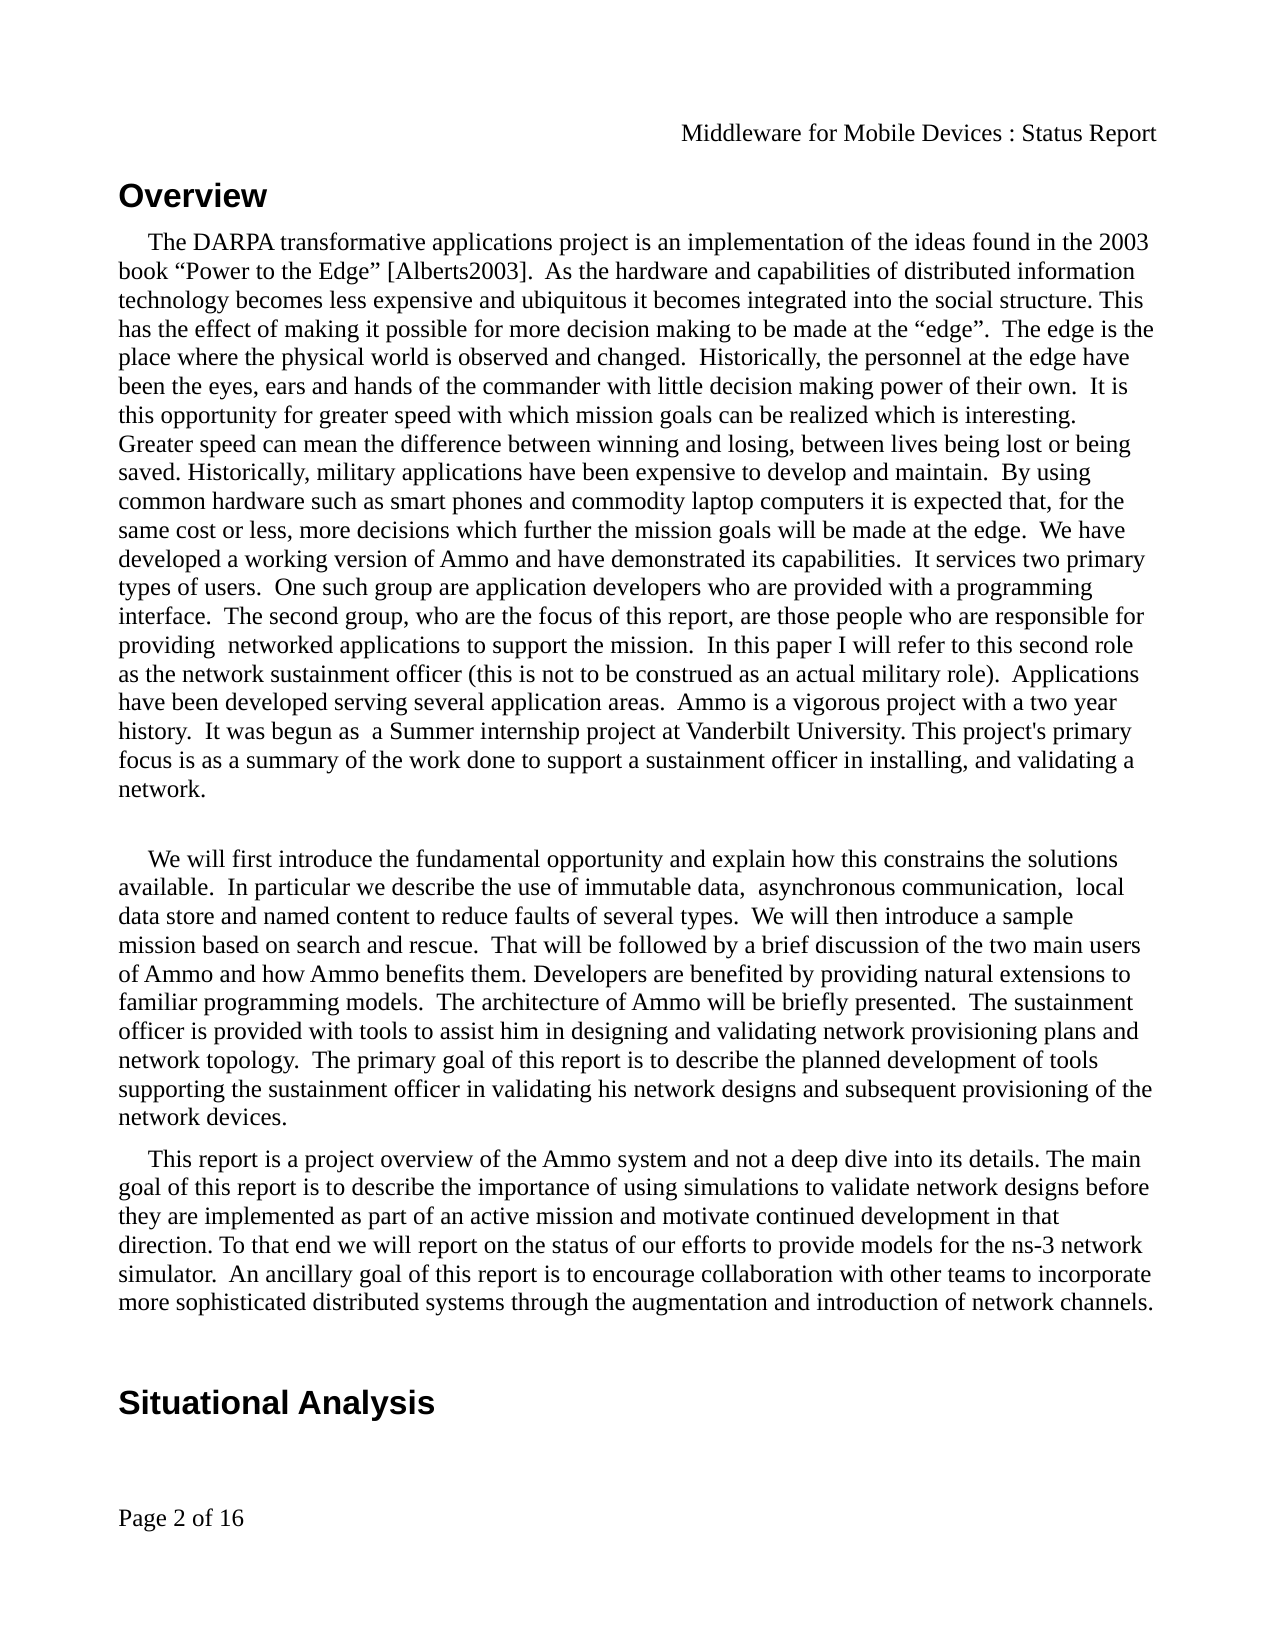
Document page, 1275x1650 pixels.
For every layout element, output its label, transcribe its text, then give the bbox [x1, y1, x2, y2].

subtitle Overview [118, 176, 1157, 215]
subtitle Situational Analysis [118, 1382, 1157, 1421]
text This report is a project overview of the Ammo system and not a deep dive into its details. The main goal of this report is to describe the importance of using simulations to validate network designs before they are implemented as part of an active mission and motivate continued development in that direction. To that end we will report on the status of our efforts to provide models for the ns-3 network simulator. An ancillary goal of this report is to encourage collaboration with other teams to incorporate more sophisticated distributed systems through the augmentation and introduction of network channels. [118, 1144, 1157, 1316]
text We will first introduce the fundamental opportunity and explain how this constrains the solutions available. In particular we describe the use of immutable data, asynchronous communication, local data store and named content to reduce faults of several types. We will then introduce a sample mission based on search and rescue. That will be followed by a brief discussion of the two main users of Ammo and how Ammo benefits them. Developers are benefited by providing natural extensions to familiar programming models. The architecture of Ammo will be briefly presented. The sustainment officer is provided with tools to assist him in designing and validating network provisioning plans and network topology. The primary goal of this report is to describe the planned development of tools supporting the sustainment officer in validating his network designs and subsequent provisioning of the network devices. [118, 844, 1157, 1131]
text The DARPA transformative applications project is an implementation of the ideas found in the 2003 book “Power to the Edge” [Alberts2003]. As the hardware and capabilities of distributed information technology becomes less expensive and ubiquitous it becomes integrated into the social structure. This has the effect of making it possible for more decision making to be made at the “edge”. The edge is the place where the physical world is observed and changed. Historically, the personnel at the edge have been the eyes, ears and hands of the commander with little decision making power of their own. It is this opportunity for greater speed with which mission goals can be realized which is interesting. Greater speed can mean the difference between winning and losing, between lives being lost or being saved. Historically, military applications have been expensive to develop and maintain. By using common hardware such as smart phones and commodity laptop computers it is expected that, for the same cost or less, more decisions which further the mission goals will be made at the edge. We have developed a working version of Ammo and have demonstrated its capabilities. It services two primary types of users. One such group are application developers who are provided with a programming interface. The second group, who are the focus of this report, are those people who are responsible for providing networked applications to support the mission. In this paper I will refer to this second role as the network sustainment officer (this is not to be construed as an actual military role). Applications have been developed serving several application areas. Ammo is a vigorous project with a two year history. It was begun as a Summer internship project at Vanderbilt University. This project's primary focus is as a summary of the work done to support a sustainment officer in installing, and validating a network. [118, 227, 1157, 802]
